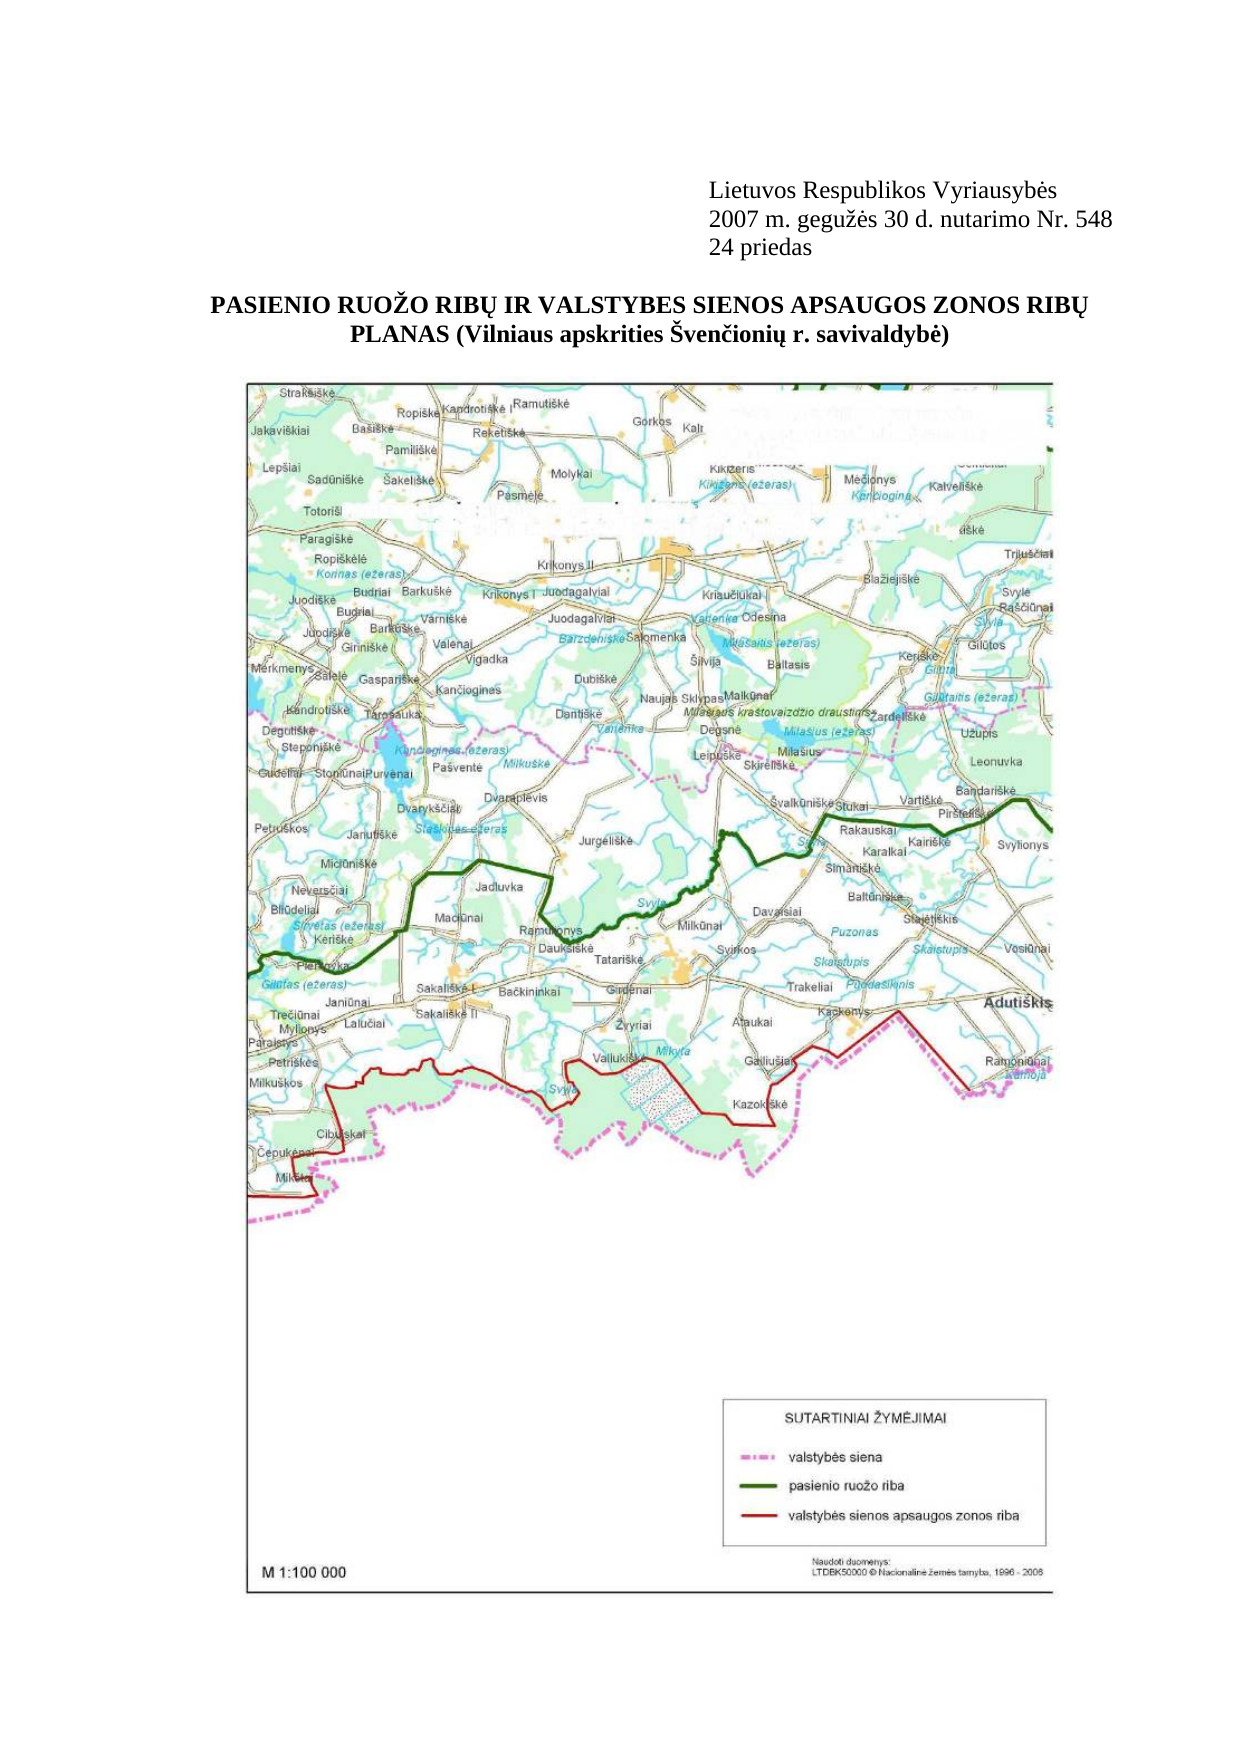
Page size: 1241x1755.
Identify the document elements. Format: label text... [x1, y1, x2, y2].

text 2007 m. gegužės 30 d. nutarimo Nr. 548 [177, 204, 1122, 232]
text 24 priedas [177, 232, 1122, 261]
text PASIENIO RUOŽO RIBŲ IR VALSTYBES SIENOS APSAUGOS ZONOS RIBŲ PLANAS (Vilniaus apskrities Švenčionių r. savivaldybė) [177, 290, 1122, 347]
text Lietuvos Respublikos Vyriausybės [177, 175, 1122, 204]
